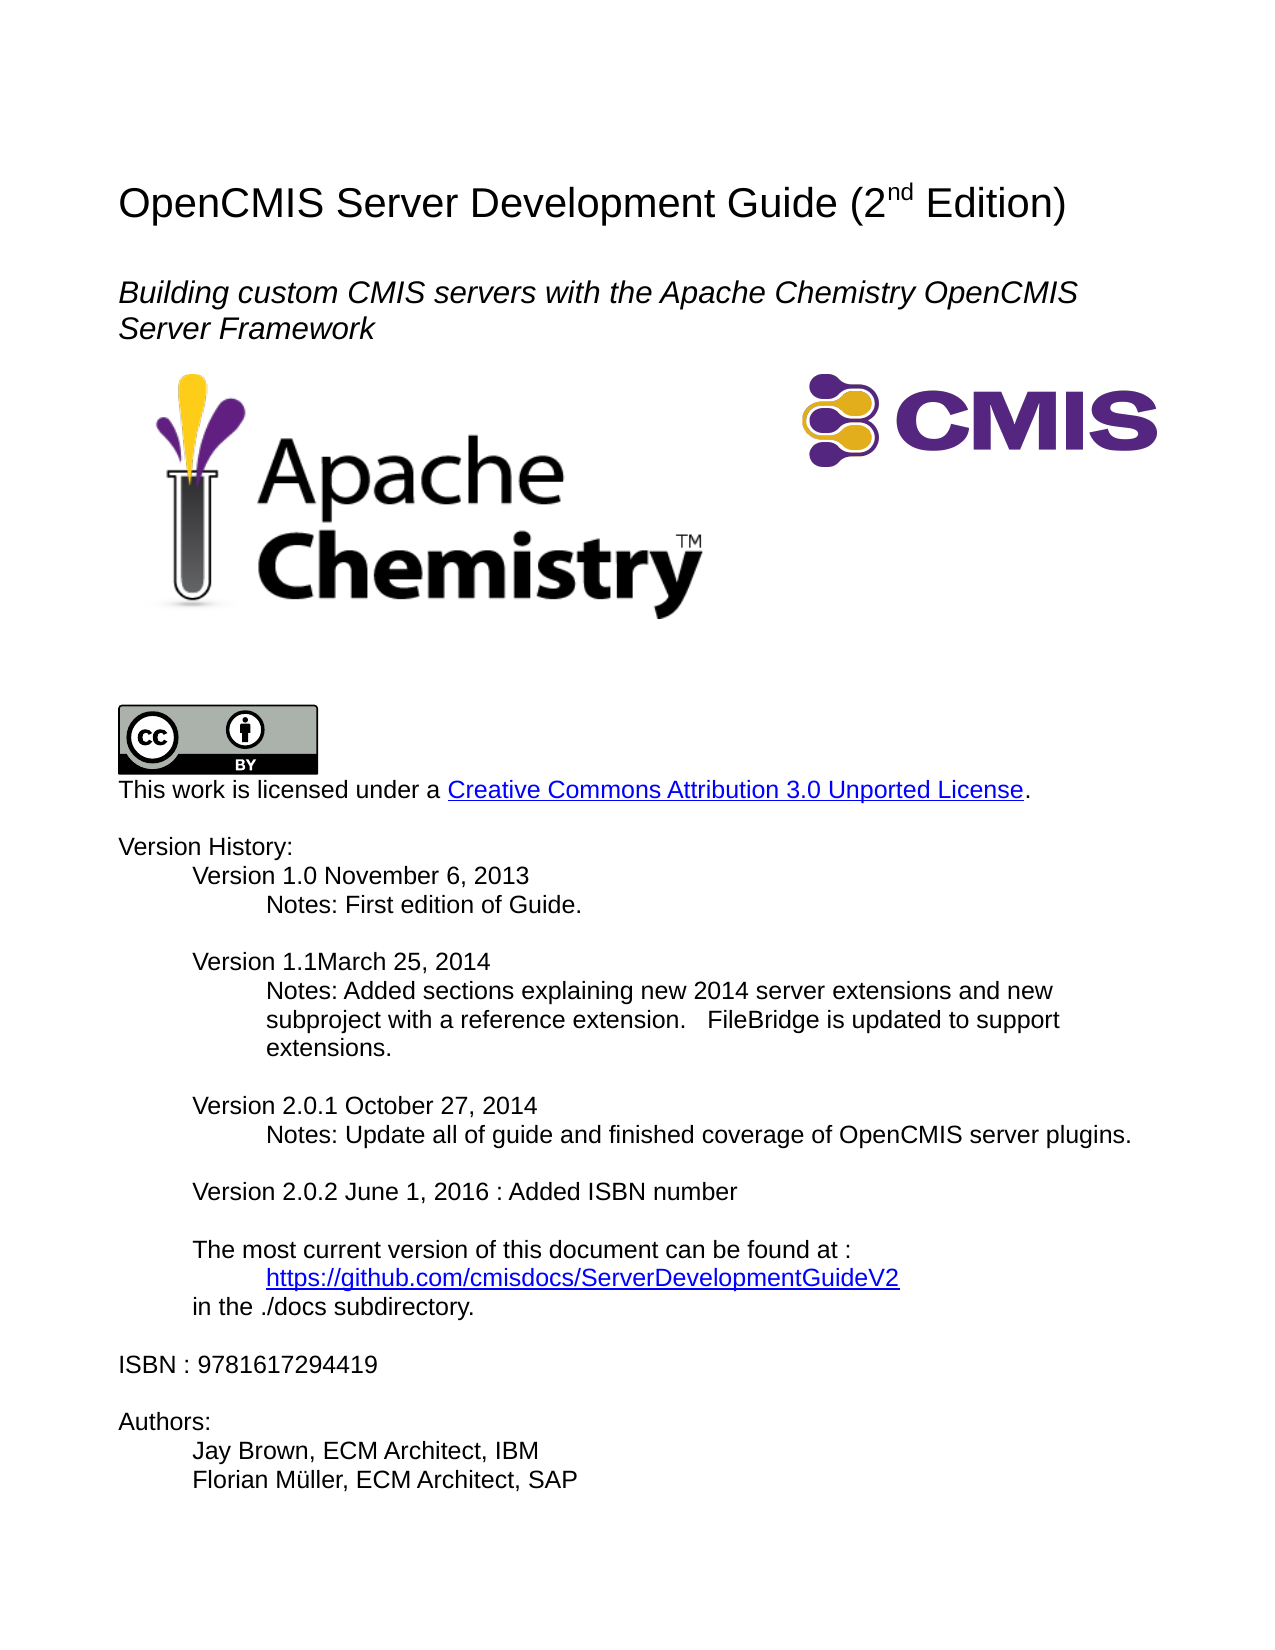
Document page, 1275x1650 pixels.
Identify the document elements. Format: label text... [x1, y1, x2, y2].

text Florian Müller, ECM Architect, SAP [192, 1465, 1157, 1493]
text ISBN : 9781617294419 [118, 1350, 1157, 1378]
text Version History: [118, 832, 1157, 861]
text Notes: First edition of Guide. [192, 890, 1157, 918]
picture [802, 374, 1157, 467]
text Notes: Update all of guide and finished coverage of OpenCMIS server plugins. [192, 1120, 1157, 1148]
text OpenCMIS Server Development Guide (2nd Edition) [118, 178, 1157, 226]
text Version 2.0.1 October 27, 2014 [192, 1091, 1157, 1120]
text Building custom CMIS servers with the Apache Chemistry OpenCMIS Server Framework [118, 274, 1157, 346]
text Notes: Added sections explaining new 2014 server extensions and new subproject with a reference extension. FileBridge is updated to support extensions. [266, 976, 1157, 1062]
picture [118, 374, 709, 619]
text The most current version of this document can be found at : [192, 1235, 1157, 1263]
text https://github.com/cmisdocs/ServerDevelopmentGuideV2 [192, 1263, 1157, 1292]
text This work is licensed under a Creative Commons Attribution 3.0 Unported License. [118, 705, 1157, 803]
text Version 2.0.2 June 1, 2016 : Added ISBN number [192, 1177, 1157, 1206]
text Version 1.1March 25, 2014 [192, 947, 1157, 976]
text Authors: [118, 1407, 1157, 1436]
text in the ./docs subdirectory. [192, 1292, 1157, 1321]
text Version 1.0 November 6, 2013 [192, 861, 1157, 890]
text Jay Brown, ECM Architect, IBM [192, 1436, 1157, 1465]
